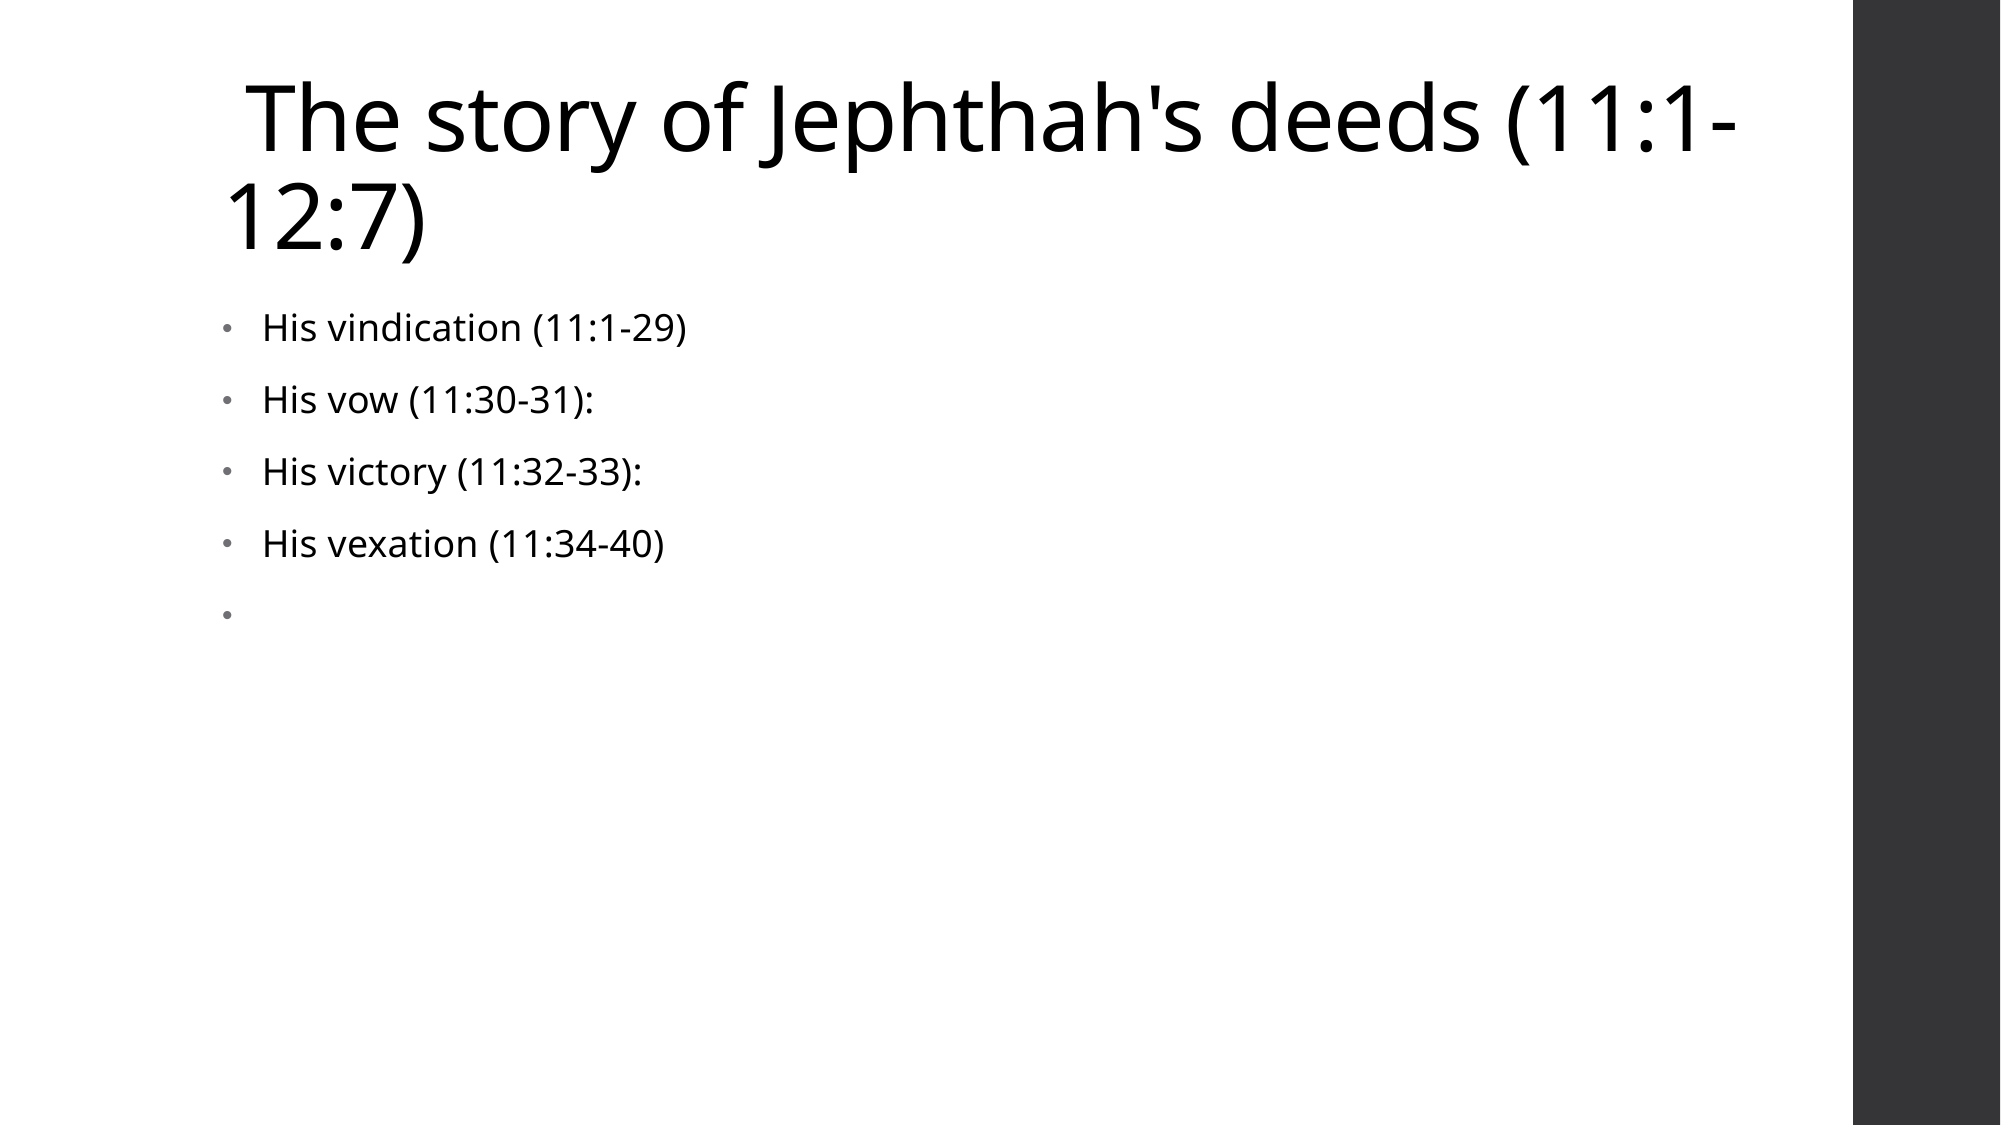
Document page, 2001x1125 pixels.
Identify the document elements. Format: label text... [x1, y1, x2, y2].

list His vindication (11:1-29) His vow (11:30-31): His victory (11:32-33): His vexation (11:34-40) [206, 299, 1617, 1014]
title The story of Jephthah's deeds (11:1-12:7) [206, 60, 1797, 278]
